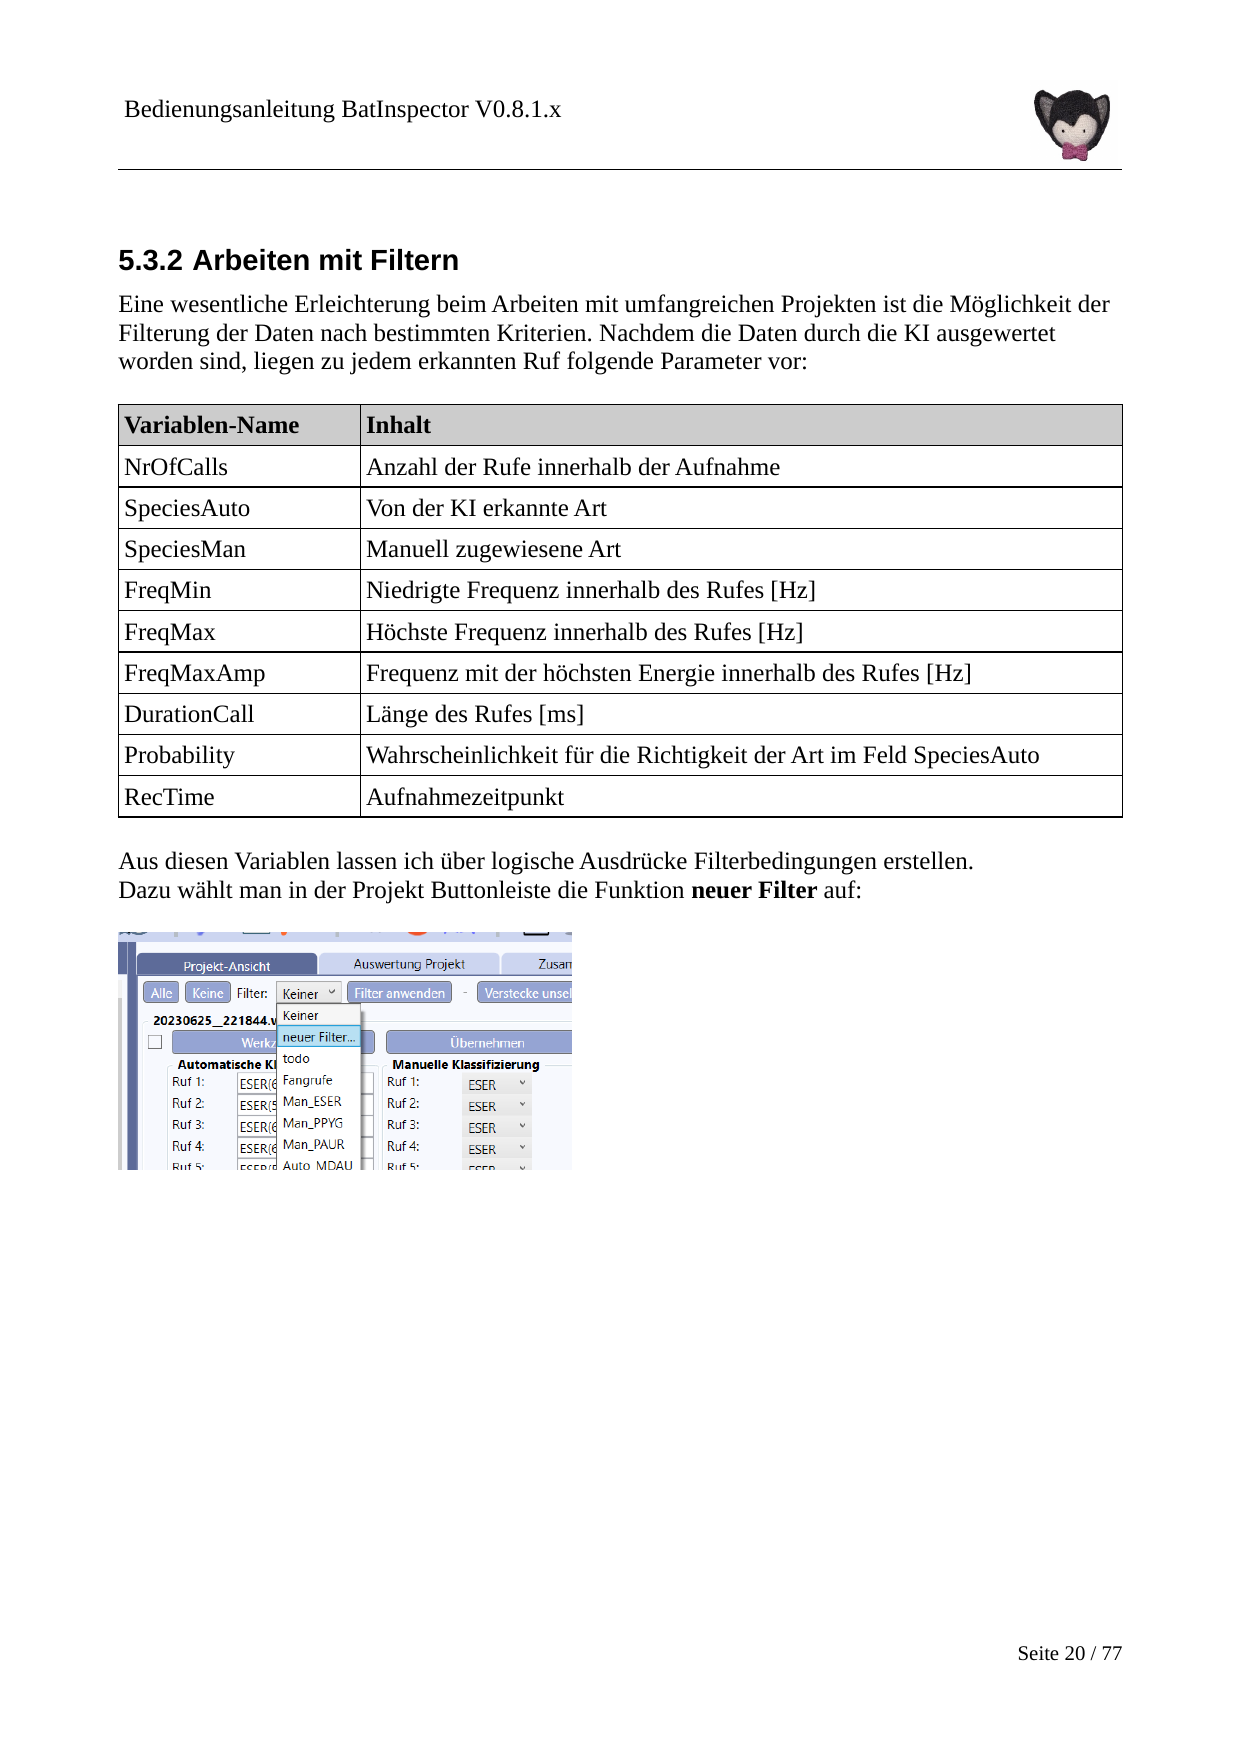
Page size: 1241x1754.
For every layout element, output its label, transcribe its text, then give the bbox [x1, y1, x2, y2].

table_header Inhalt [361, 405, 1122, 445]
table_cell FreqMin [119, 570, 360, 610]
table_cell Anzahl der Rufe innerhalb der Aufnahme [361, 446, 1122, 486]
table_cell Wahrscheinlichkeit für die Richtigkeit der Art im Feld SpeciesAuto [361, 735, 1122, 775]
table_cell Frequenz mit der höchsten Energie innerhalb des Rufes [Hz] [361, 653, 1122, 693]
table_cell SpeciesMan [119, 529, 360, 569]
table_cell DurationCall [119, 694, 360, 734]
table_cell Probability [119, 735, 360, 775]
table_cell Aufnahmezeitpunkt [361, 776, 1122, 816]
text Eine wesentliche Erleichterung beim Arbeiten mit umfangreichen Projekten ist die Möglichkeit der Filterung der Daten nach bestimmten Kriterien. Nachdem die Daten durch die KI ausgewertet worden sind, liegen zu jedem erkannten Ruf folgende Parameter vor: [118, 289, 1122, 375]
table_header Variablen-Name [119, 405, 360, 445]
table_cell FreqMax [119, 611, 360, 651]
text Aus diesen Variablen lassen ich über logische Ausdrücke Filterbedingungen erstellen. [118, 846, 1122, 875]
table_cell FreqMaxAmp [119, 653, 360, 693]
table_cell SpeciesAuto [119, 488, 360, 528]
text Dazu wählt man in der Projekt Buttonleiste die Funktion neuer Filter auf: [118, 875, 1122, 904]
picture [118, 932, 572, 1170]
table_cell Höchste Frequenz innerhalb des Rufes [Hz] [361, 611, 1122, 651]
table_cell Manuell zugewiesene Art [361, 529, 1122, 569]
picture [1030, 80, 1119, 169]
subtitle Arbeiten mit Filtern [118, 243, 1122, 276]
table_cell Länge des Rufes [ms] [361, 694, 1122, 734]
table_cell RecTime [119, 776, 360, 816]
table_cell NrOfCalls [119, 446, 360, 486]
table_cell Von der KI erkannte Art [361, 488, 1122, 528]
table_cell Niedrigte Frequenz innerhalb des Rufes [Hz] [361, 570, 1122, 610]
